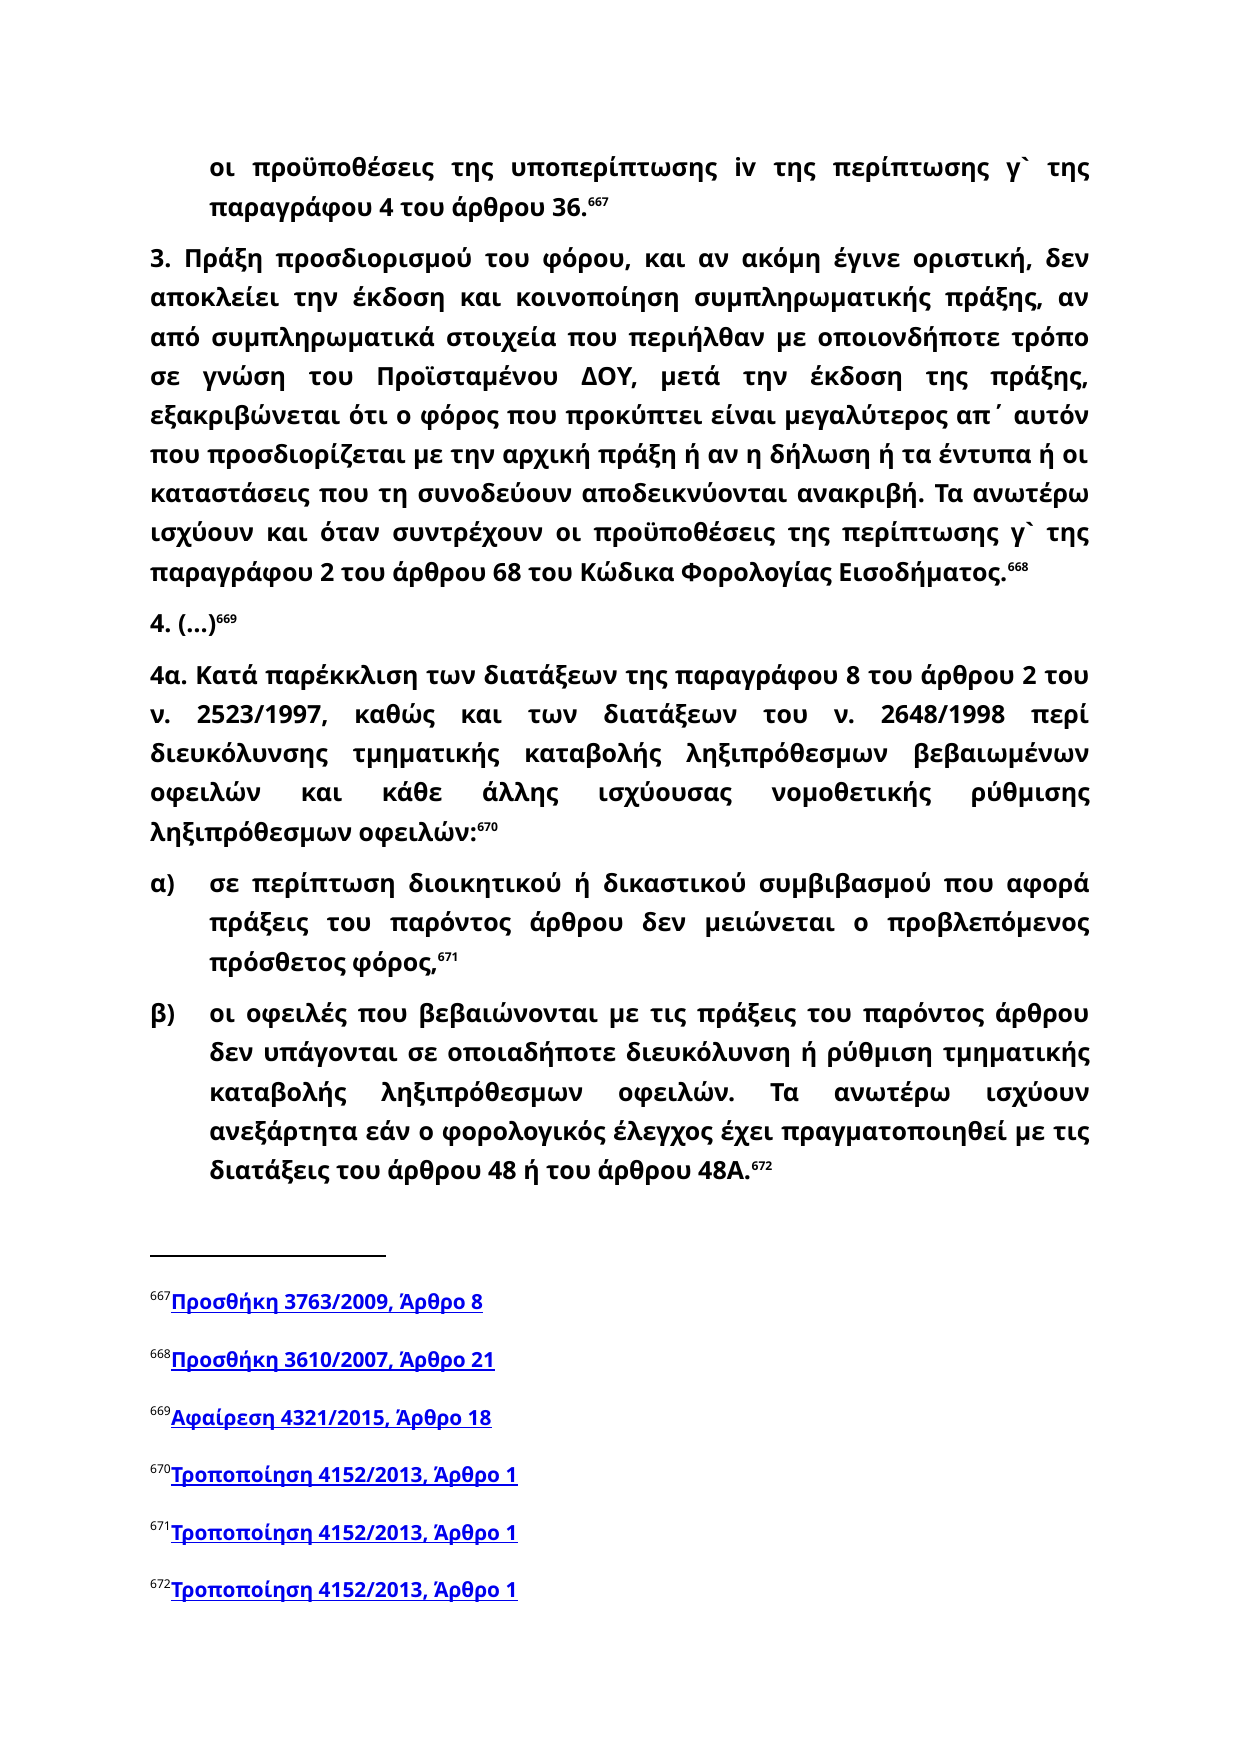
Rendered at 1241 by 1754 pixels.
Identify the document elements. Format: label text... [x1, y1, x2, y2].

text Προσθήκη 3763/2009, Άρθρο 8 [150, 1287, 1090, 1316]
text Αφαίρεση 4321/2015, Άρθρο 18 [150, 1403, 1090, 1431]
text Τροποποίηση 4152/2013, Άρθρο 1 [150, 1518, 1090, 1546]
text Τροποποίηση 4152/2013, Άρθρο 1 [150, 1460, 1090, 1489]
list οι προϋποθέσεις της υποπερίπτωσης iv της περίπτωσης γ` της παραγράφου 4 του άρθρου 36. [150, 150, 1090, 223]
list β) οι οφειλές που βεβαιώνονται με τις πράξεις του παρόντος άρθρου δεν υπάγονται σε οποιαδήποτε διευκόλυνση ή ρύθμιση τμηματικής καταβολής ληξιπρόθεσμων οφειλών. Τα ανωτέρω ισχύουν ανεξάρτητα εάν ο φορολογικός έλεγχος έχει πραγματοποιηθεί με τις διατάξεις του άρθρου 48 ή του άρθρου 48Α. [150, 996, 1090, 1187]
text Τροποποίηση 4152/2013, Άρθρο 1 [150, 1576, 1090, 1604]
list α) σε περίπτωση διοικητικού ή δικαστικού συμβιβασμού που αφορά πράξεις του παρόντος άρθρου δεν μειώνεται ο προβλεπόμενος πρόσθετος φόρος, [150, 866, 1090, 978]
text 3. Πράξη προσδιορισμού του φόρου, και αν ακόμη έγινε οριστική, δεν αποκλείει την έκδοση και κοινοποίηση συμπληρωματικής πράξης, αν από συμπληρωματικά στοιχεία που περιήλθαν με οποιονδήποτε τρόπο σε γνώση του Προϊσταμένου ΔΟΥ, μετά την έκδοση της πράξης, εξακριβώνεται ότι ο φόρος που προκύπτει είναι μεγαλύτερος απ΄ αυτόν που προσδιορίζεται με την αρχική πράξη ή αν η δήλωση ή τα έντυπα ή οι καταστάσεις που τη συνοδεύουν αποδεικνύονται ανακριβή. Τα ανωτέρω ισχύουν και όταν συντρέχουν οι προϋποθέσεις της περίπτωσης γ` της παραγράφου 2 του άρθρου 68 του Κώδικα Φορολογίας Εισοδήματος. [150, 241, 1090, 588]
text 4. (…) [150, 606, 1090, 640]
text 4α. Κατά παρέκκλιση των διατάξεων της παραγράφου 8 του άρθρου 2 του ν. 2523/1997, καθώς και των διατάξεων του ν. 2648/1998 περί διευκόλυνσης τμηματικής καταβολής ληξιπρόθεσμων βεβαιωμένων οφειλών και κάθε άλλης ισχύουσας νομοθετικής ρύθμισης ληξιπρόθεσμων οφειλών: [150, 657, 1090, 848]
text Προσθήκη 3610/2007, Άρθρο 21 [150, 1345, 1090, 1373]
